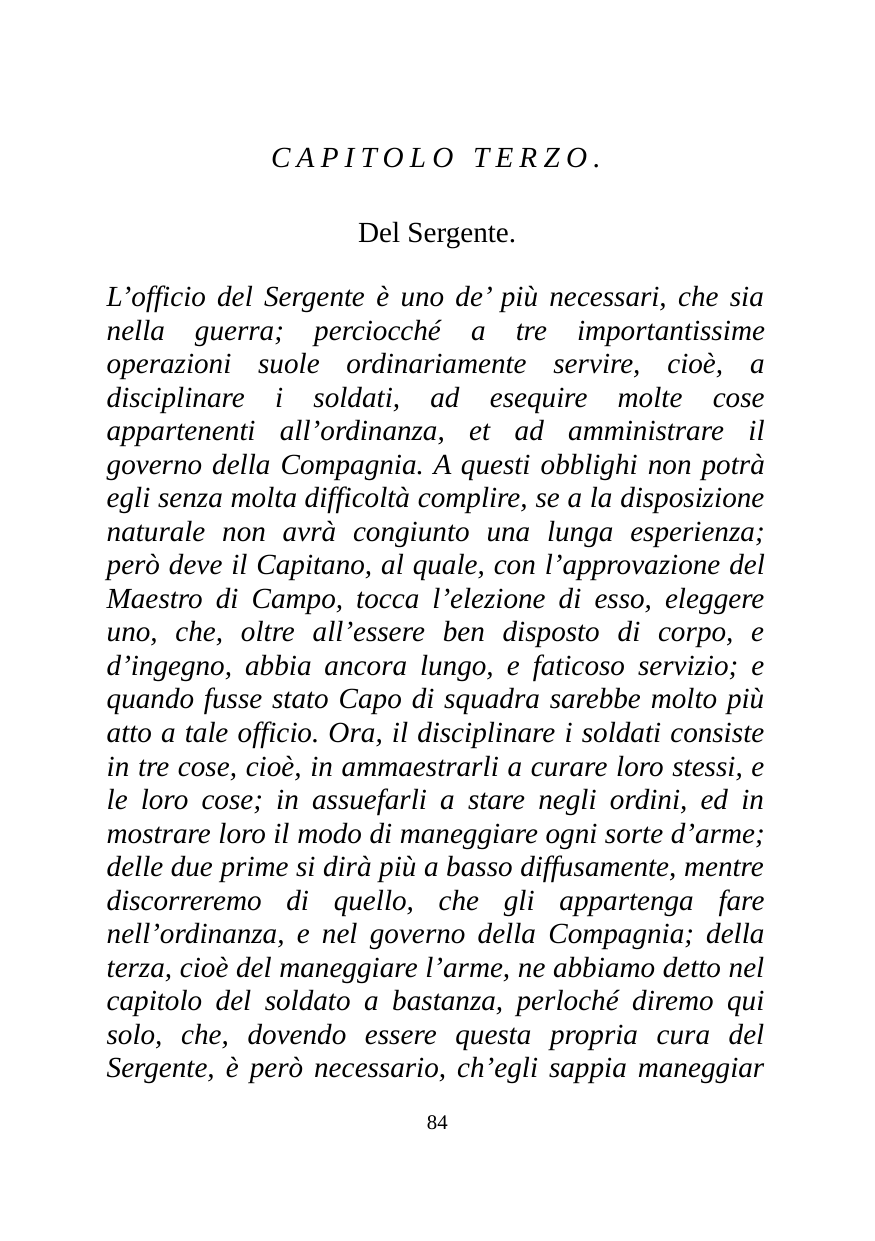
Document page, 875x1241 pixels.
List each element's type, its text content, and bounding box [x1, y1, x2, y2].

text CAPITOLO TERZO. [106, 140, 768, 173]
text Del Sergente. [106, 215, 768, 249]
text L’officio del Sergente è uno de’ più necessari, che sia nella guerra; perciocché a tre importantissime operazioni suole ordinariamente servire, cioè, a disciplinare i soldati, ad esequire molte cose appartenenti all’ordinanza, et ad amministrare il governo della Compagnia. A questi obblighi non potrà egli senza molta difficoltà complire, se a la disposizione naturale non avrà congiunto una lunga esperienza; però deve il Capitano, al quale, con l’approvazione del Maestro di Campo, tocca l’elezione di esso, eleggere uno, che, oltre all’essere ben disposto di corpo, e d’ingegno, abbia ancora lungo, e faticoso servizio; e quando fusse stato Capo di squadra sarebbe molto più atto a tale officio. Ora, il disciplinare i soldati consiste in tre cose, cioè, in ammaestrarli a curare loro stessi, e le loro cose; in assuefarli a stare negli ordini, ed in mostrare loro il modo di maneggiare ogni sorte d’arme; delle due prime si dirà più a basso diffusamente, mentre discorreremo di quello, che gli appartenga fare nell’ordinanza, e nel governo della Compagnia; della terza, cioè del maneggiare l’arme, ne abbiamo detto nel capitolo del soldato a bastanza, perloché diremo qui solo, che, dovendo essere questa propria cura del Sergente, è però necessario, ch’egli sappia maneggiar [106, 279, 768, 1084]
